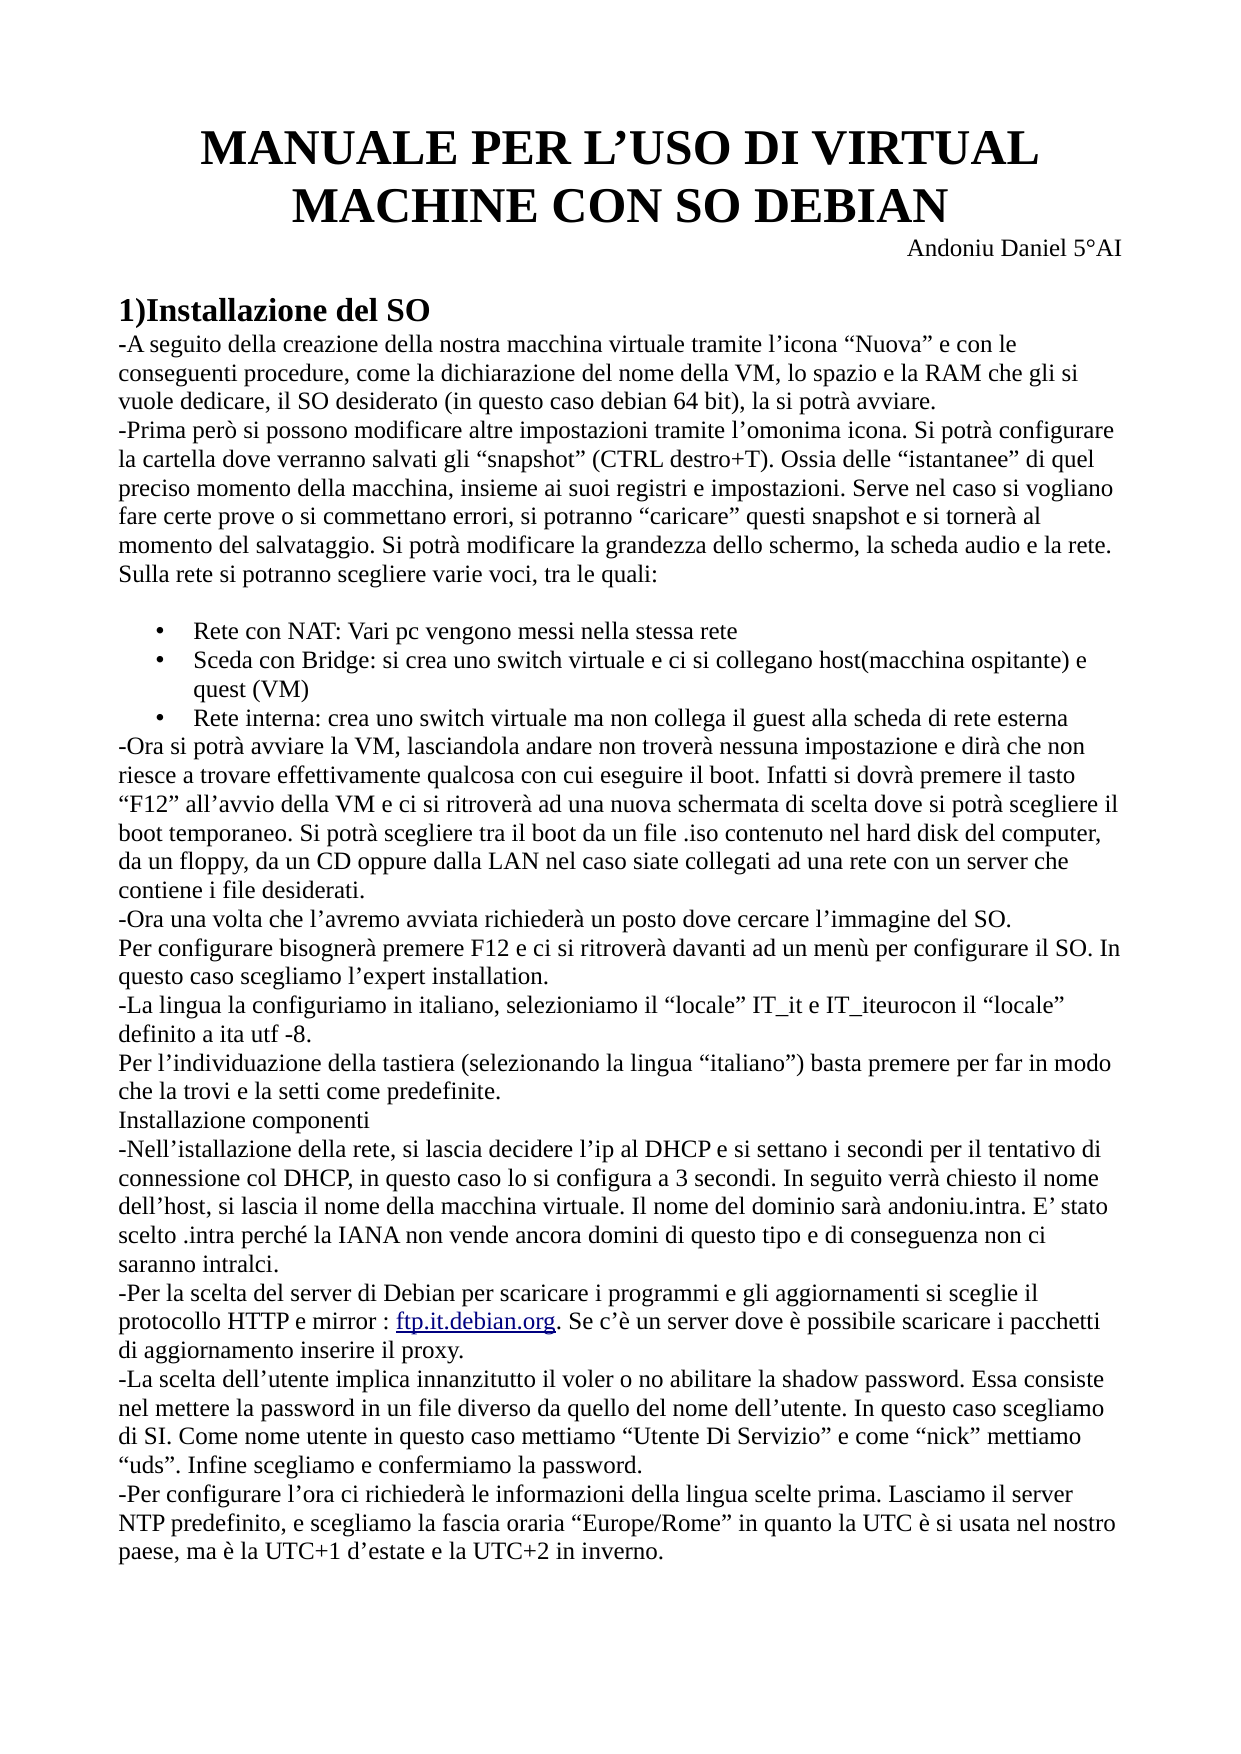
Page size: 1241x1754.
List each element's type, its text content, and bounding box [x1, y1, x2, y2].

list Rete con NAT: Vari pc vengono messi nella stessa rete [156, 616, 1122, 645]
list Sceda con Bridge: si crea uno switch virtuale e ci si collegano host(macchina ospitante) e quest (VM) [156, 645, 1122, 703]
text Installazione componenti [118, 1105, 1122, 1134]
text MANUALE PER L’USO DI VIRTUAL MACHINE CON SO DEBIAN [118, 118, 1122, 233]
text -Nell’istallazione della rete, si lascia decidere l’ip al DHCP e si settano i secondi per il tentativo di connessione col DHCP, in questo caso lo si configura a 3 secondi. In seguito verrà chiesto il nome dell’host, si lascia il nome della macchina virtuale. Il nome del dominio sarà andoniu.intra. E’ stato scelto .intra perché la IANA non vende ancora domini di questo tipo e di conseguenza non ci saranno intralci. [118, 1134, 1122, 1278]
list Rete interna: crea uno switch virtuale ma non collega il guest alla scheda di rete esterna [156, 703, 1122, 731]
text -La scelta dell’utente implica innanzitutto il voler o no abilitare la shadow password. Essa consiste nel mettere la password in un file diverso da quello del nome dell’utente. In questo caso scegliamo di SI. Come nome utente in questo caso mettiamo “Utente Di Servizio” e come “nick” mettiamo “uds”. Infine scegliamo e confermiamo la password. [118, 1364, 1122, 1479]
text -La lingua la configuriamo in italiano, selezioniamo il “locale” IT_it e IT_iteurocon il “locale” definito a ita utf -8. [118, 990, 1122, 1048]
text -A seguito della creazione della nostra macchina virtuale tramite l’icona “Nuova” e con le conseguenti procedure, come la dichiarazione del nome della VM, lo spazio e la RAM che gli si vuole dedicare, il SO desiderato (in questo caso debian 64 bit), la si potrà avviare. -Prima però si possono modificare altre impostazioni tramite l’omonima icona. Si potrà configurare la cartella dove verranno salvati gli “snapshot” (CTRL destro+T). Ossia delle “istantanee” di quel preciso momento della macchina, insieme ai suoi registri e impostazioni. Serve nel caso si vogliano fare certe prove o si commettano errori, si potranno “caricare” questi snapshot e si tornerà al momento del salvataggio. Si potrà modificare la grandezza dello schermo, la scheda audio e la rete. Sulla rete si potranno scegliere varie voci, tra le quali: [118, 329, 1122, 588]
text Andoniu Daniel 5°AI [118, 233, 1122, 262]
text -Per configurare l’ora ci richiederà le informazioni della lingua scelte prima. Lasciamo il server NTP predefinito, e scegliamo la fascia oraria “Europe/Rome” in quanto la UTC è si usata nel nostro paese, ma è la UTC+1 d’estate e la UTC+2 in inverno. [118, 1479, 1122, 1565]
text Per l’individuazione della tastiera (selezionando la lingua “italiano”) basta premere per far in modo che la trovi e la setti come predefinite. [118, 1048, 1122, 1105]
text 1)Installazione del SO [118, 291, 1122, 329]
text -Per la scelta del server di Debian per scaricare i programmi e gli aggiornamenti si sceglie il protocollo HTTP e mirror : ftp.it.debian.org. Se c’è un server dove è possibile scaricare i pacchetti di aggiornamento inserire il proxy. [118, 1278, 1122, 1364]
text -Ora si potrà avviare la VM, lasciandola andare non troverà nessuna impostazione e dirà che non riesce a trovare effettivamente qualcosa con cui eseguire il boot. Infatti si dovrà premere il tasto “F12” all’avvio della VM e ci si ritroverà ad una nuova schermata di scelta dove si potrà scegliere il boot temporaneo. Si potrà scegliere tra il boot da un file .iso contenuto nel hard disk del computer, da un floppy, da un CD oppure dalla LAN nel caso siate collegati ad una rete con un server che contiene i file desiderati. -Ora una volta che l’avremo avviata richiederà un posto dove cercare l’immagine del SO. Per configurare bisognerà premere F12 e ci si ritroverà davanti ad un menù per configurare il SO. In questo caso scegliamo l’expert installation. [118, 731, 1122, 990]
